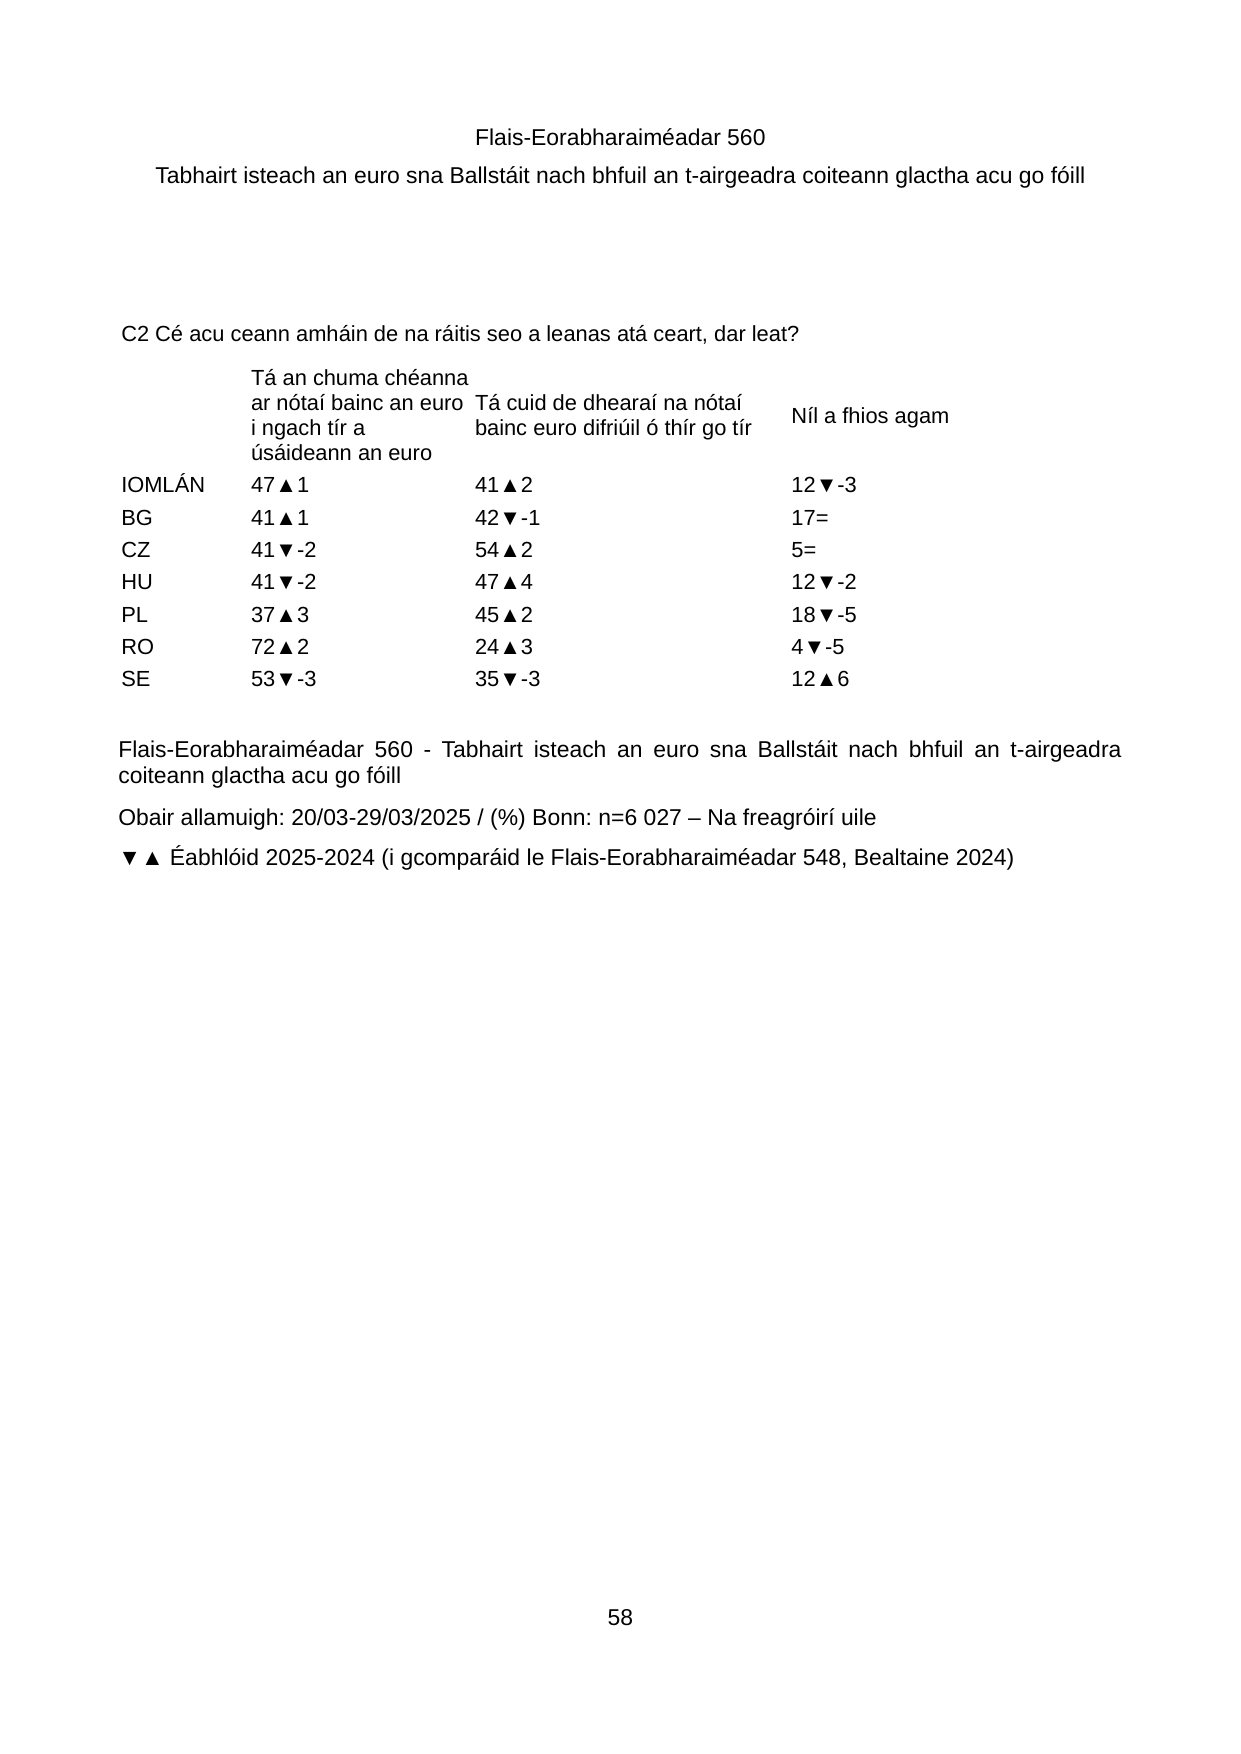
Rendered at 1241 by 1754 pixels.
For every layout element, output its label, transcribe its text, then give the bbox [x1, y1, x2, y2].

table_cell 42▼-1 [472, 501, 788, 533]
table_cell SE [118, 663, 248, 695]
table_cell 41▲2 [472, 469, 788, 501]
table_cell 18▼-5 [788, 598, 1122, 630]
table_cell 12▲6 [788, 663, 1122, 695]
table_cell 54▲2 [472, 533, 788, 566]
text ▼▲ Éabhlóid 2025-2024 (i gcomparáid le Flais-Eorabharaiméadar 548, Bealtaine 2024) [118, 844, 1122, 871]
table_cell 47▲4 [472, 566, 788, 598]
table_cell IOMLÁN [118, 469, 248, 501]
table_cell Níl a fhios agam [788, 362, 1122, 468]
table_cell BG [118, 501, 248, 533]
table_cell 4▼-5 [788, 630, 1122, 663]
table_cell [118, 362, 248, 468]
table_cell 5= [788, 533, 1122, 566]
table_cell 45▲2 [472, 598, 788, 630]
text Obair allamuigh: 20/03-29/03/2025 / (%) Bonn: n=6 027 – Na freagróirí uile [118, 803, 1122, 830]
table_cell 41▼-2 [248, 533, 472, 566]
table_cell 72▲2 [248, 630, 472, 663]
table_cell HU [118, 566, 248, 598]
table_cell Tá an chuma chéanna ar nótaí bainc an euro i ngach tír a úsáideann an euro [248, 362, 472, 468]
table_cell 24▲3 [472, 630, 788, 663]
table_cell CZ [118, 533, 248, 566]
text Flais-Eorabharaiméadar 560 - Tabhairt isteach an euro sna Ballstáit nach bhfuil an t-airgeadra coiteann glactha acu go fóill [118, 736, 1122, 789]
table_header C2 Cé acu ceann amháin de na ráitis seo a leanas atá ceart, dar leat? [118, 306, 1122, 362]
table_cell 17= [788, 501, 1122, 533]
table_cell 35▼-3 [472, 663, 788, 695]
table_cell 12▼-2 [788, 566, 1122, 598]
table_cell 47▲1 [248, 469, 472, 501]
table_cell RO [118, 630, 248, 663]
table_cell 53▼-3 [248, 663, 472, 695]
table_cell 41▲1 [248, 501, 472, 533]
table_cell Tá cuid de dhearaí na nótaí bainc euro difriúil ó thír go tír [472, 362, 788, 468]
table_cell 41▼-2 [248, 566, 472, 598]
table_cell 37▲3 [248, 598, 472, 630]
table_cell 12▼-3 [788, 469, 1122, 501]
table_cell PL [118, 598, 248, 630]
